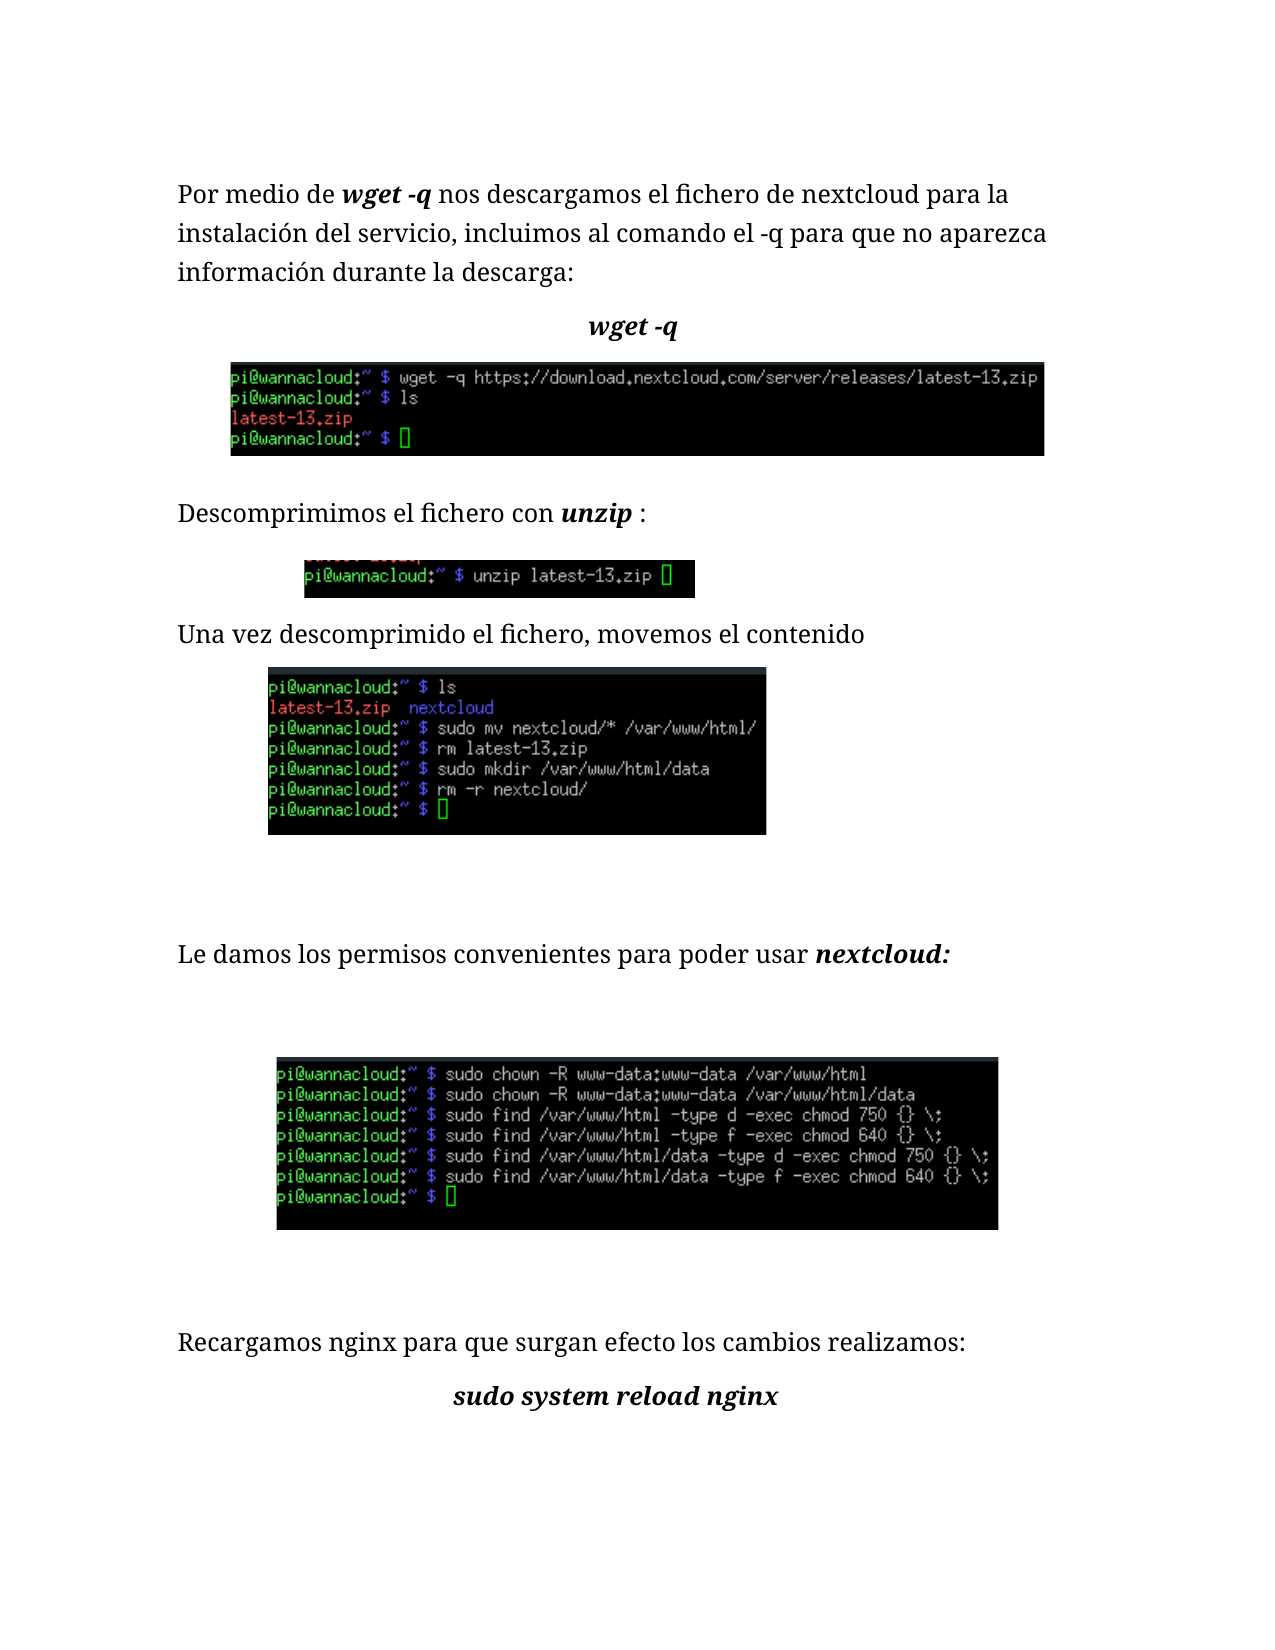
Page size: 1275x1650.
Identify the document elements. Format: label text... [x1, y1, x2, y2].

picture [304, 560, 695, 598]
text Por medio de wget -q nos descargamos el fichero de nextcloud para la instalación del servicio, incluimos al comando el -q para que no aparezca información durante la descarga: [177, 176, 1098, 289]
text Le damos los permisos convenientes para poder usar nextcloud: [177, 937, 1098, 971]
picture [230, 362, 1045, 456]
text wget -q [177, 308, 1098, 342]
picture [268, 667, 767, 835]
text sudo system reload nginx [177, 1378, 1098, 1412]
picture [276, 1057, 999, 1230]
text Descomprimimos el fichero con unzip : [177, 496, 1098, 530]
text Una vez descomprimido el fichero, movemos el contenido [177, 616, 1098, 650]
text Recargamos nginx para que surgan efecto los cambios realizamos: [177, 1325, 1098, 1359]
